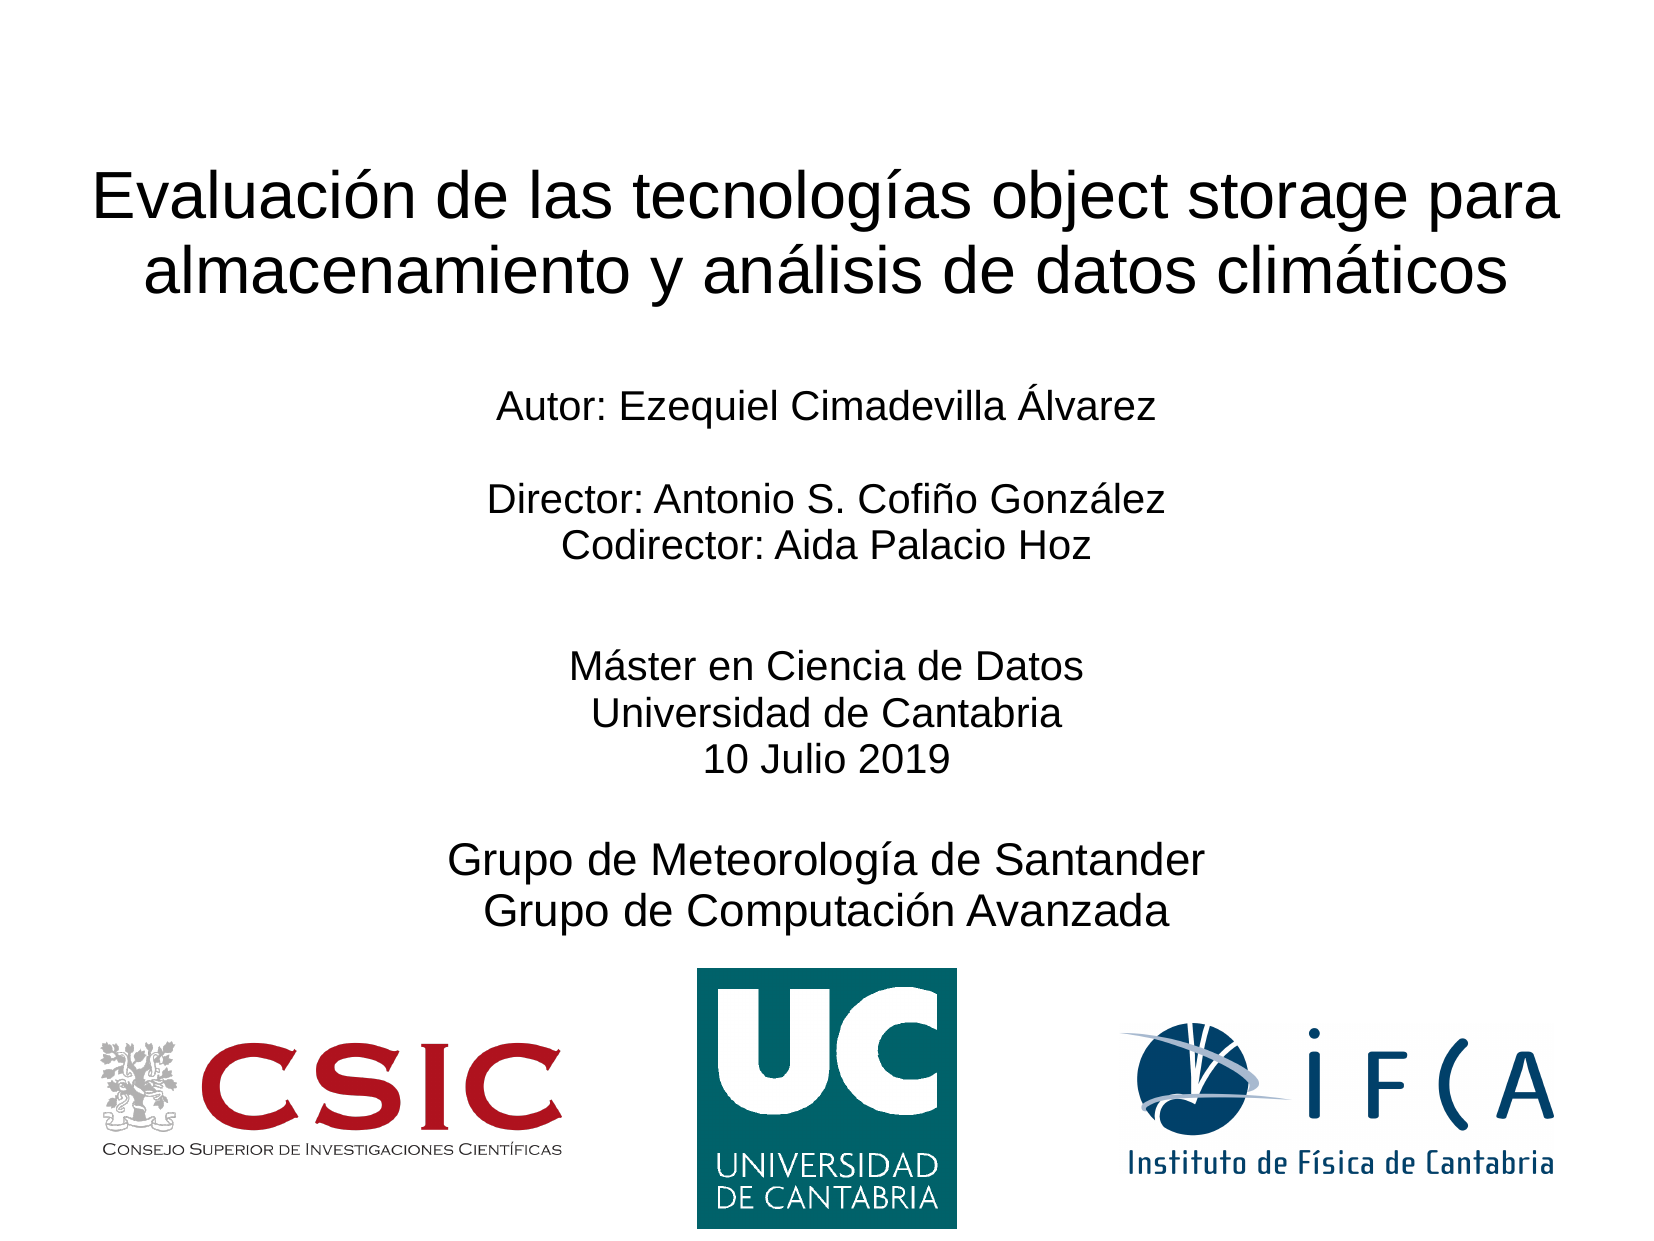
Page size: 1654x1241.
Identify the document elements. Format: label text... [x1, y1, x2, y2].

picture [1119, 1023, 1554, 1174]
picture [100, 1041, 562, 1155]
picture [697, 968, 957, 1229]
subtitle Evaluación de las tecnologías object storage para almacenamiento y análisis de datos climáticos Autor: Ezequiel Cimadevilla Álvarez Director: Antonio S. Cofiño González Codirector: Aida Palacio Hoz Máster en Ciencia de Datos Universidad de Cantabria 10 Julio 2019 Grupo de Meteorología de Santander Grupo de Computación Avanzada [82, 158, 1571, 988]
